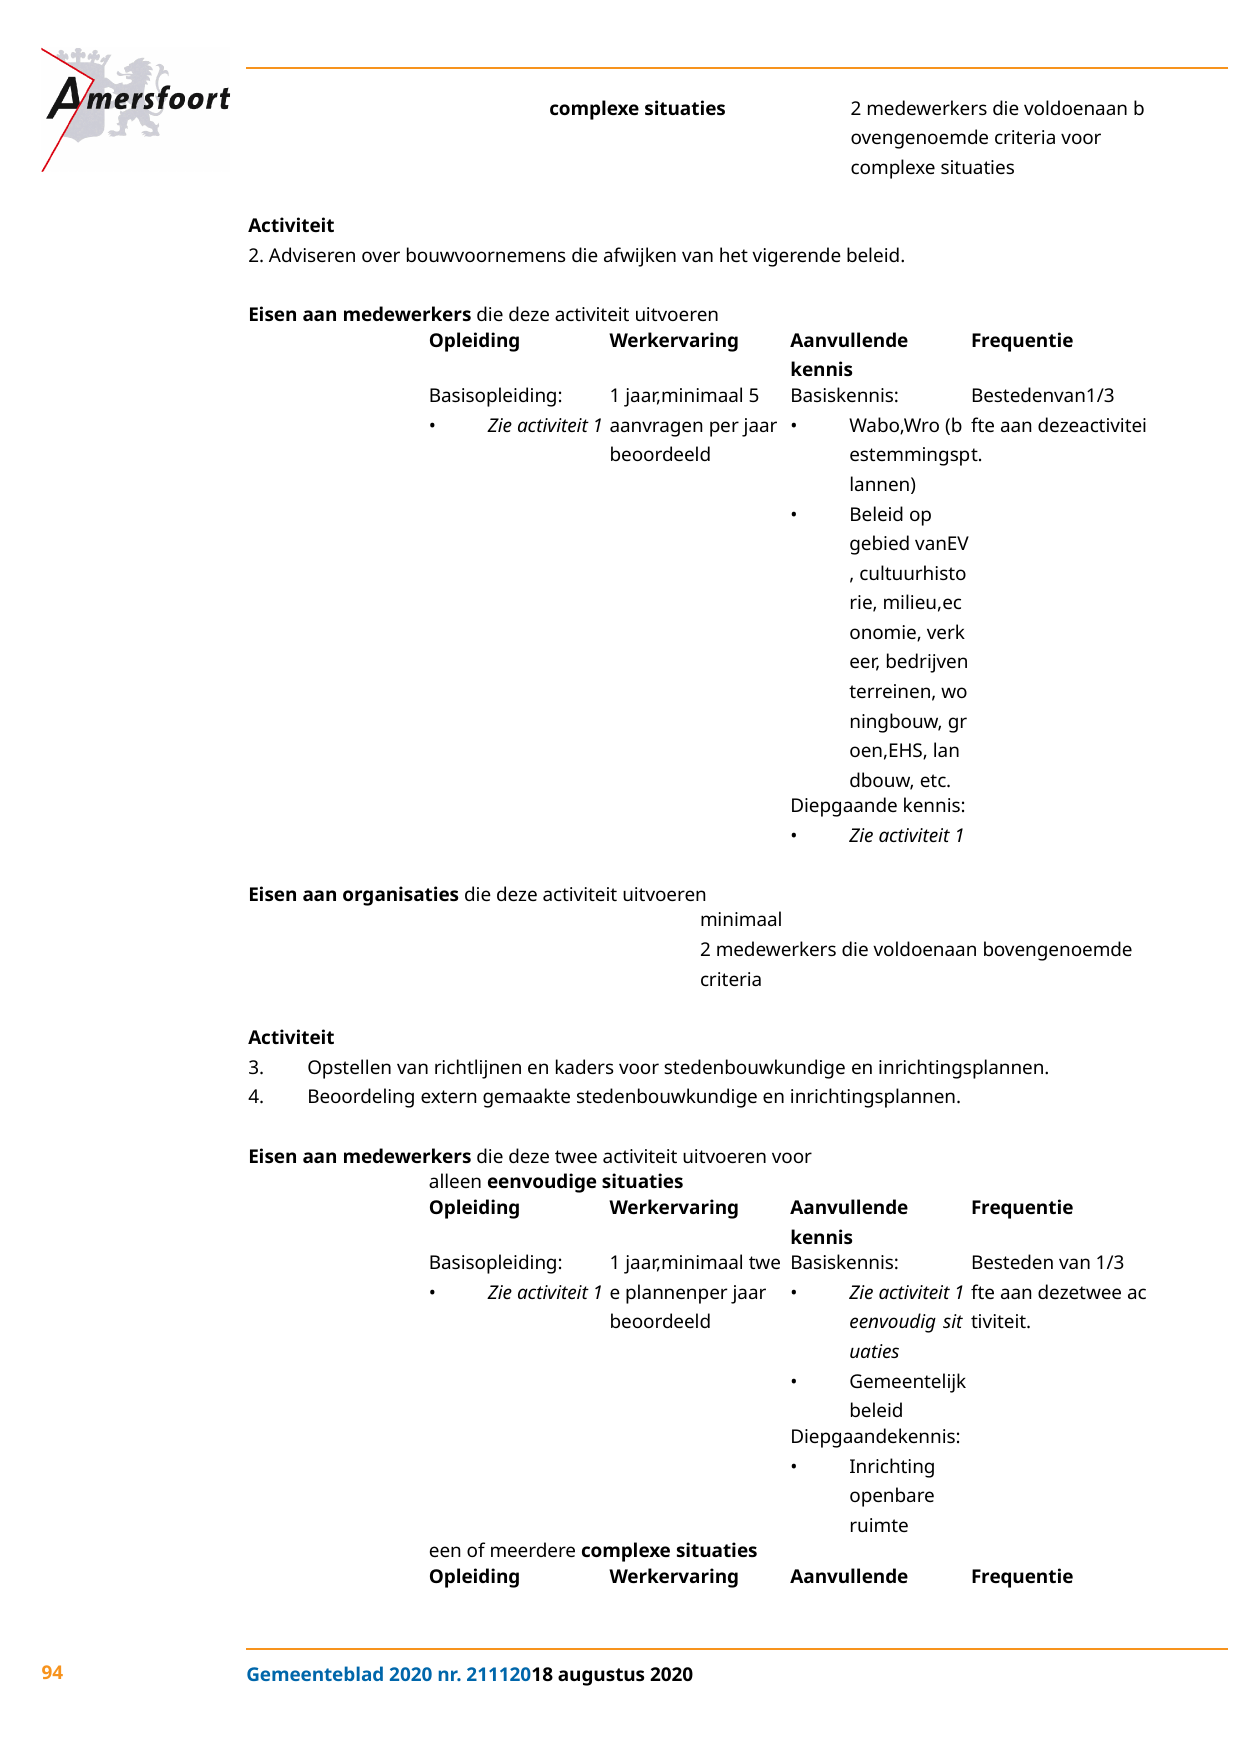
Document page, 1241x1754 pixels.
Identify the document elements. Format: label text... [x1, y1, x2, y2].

table_cell Aanvullende kennis [790, 327, 971, 382]
list Opstellen van richtlijnen en kaders voor stedenbouwkundige en inrichtingsplannen. [248, 1054, 1152, 1080]
table_cell Besteden van 1/3 fte aan dezetwee activiteit. [971, 1250, 1152, 1538]
table_cell minimaal 2 medewerkers die voldoenaan bovengenoemde criteria [700, 907, 1152, 992]
table_cell Werkervaring [609, 1564, 790, 1589]
table_header Eisen aan medewerkers die deze twee activiteit uitvoeren voor [248, 1143, 1152, 1168]
table_cell Frequentie [971, 1194, 1152, 1249]
table_cell Opleiding [429, 327, 609, 382]
text 2. Adviseren over bouwvoornemens die afwijken van het vigerende beleid. [248, 242, 1152, 268]
table_cell [429, 1423, 609, 1538]
table_cell Aanvullende kennis [790, 1194, 971, 1249]
table_cell [248, 907, 700, 992]
table_cell Basisopleiding: Zie activiteit 1 [429, 383, 609, 793]
table_cell Bestedenvan1/3 fte aan dezeactiviteit. [971, 383, 1152, 848]
table_cell Basisopleiding: Zie activiteit 1 [429, 1250, 609, 1423]
table_cell 1 jaar,minimaal 5 aanvragen per jaar beoordeeld [609, 383, 790, 848]
table_cell [248, 1169, 429, 1589]
table_cell [429, 793, 609, 848]
table_header Eisen aan organisaties die deze activiteit uitvoeren [248, 881, 1152, 907]
table_cell [248, 327, 429, 848]
table_cell Diepgaande kennis: Zie activiteit 1 [790, 793, 971, 848]
list Beoordeling extern gemaakte stedenbouwkundige en inrichtingsplannen. [248, 1083, 1152, 1109]
table_cell Werkervaring [609, 1194, 790, 1249]
table_cell Basiskennis: Wabo,Wro (bestemmingsplannen) Beleid op gebied vanEV, cultuurhistorie, milieu,economie, verkeer, bedrijventerreinen, woningbouw, groen,EHS, landbouw, etc. [790, 383, 971, 793]
table_cell 2 medewerkers die voldoenaan bovengenoemde criteria voor complexe situaties [850, 95, 1152, 180]
table_cell een of meerdere complexe situaties [429, 1538, 1152, 1563]
table_cell alleen eenvoudige situaties [429, 1169, 1152, 1194]
table_cell Frequentie [971, 327, 1152, 382]
table_cell Werkervaring [609, 327, 790, 382]
table_cell Diepgaandekennis: Inrichting openbare ruimte [790, 1423, 971, 1538]
table_cell [248, 95, 549, 180]
table_cell Opleiding [429, 1194, 609, 1249]
table_cell complexe situaties [549, 95, 850, 180]
table_cell Opleiding [429, 1564, 609, 1589]
table_header Eisen aan medewerkers die deze activiteit uitvoeren [248, 301, 1152, 327]
picture [41, 47, 231, 172]
table_cell Frequentie [971, 1564, 1152, 1589]
table_cell Aanvullende [790, 1564, 971, 1589]
table_cell 1 jaar,minimaal twee plannenper jaar beoordeeld [609, 1250, 790, 1538]
table_cell Basiskennis: Zie activiteit 1 eenvoudig situaties Gemeentelijk beleid [790, 1250, 971, 1423]
text Activiteit [248, 1024, 1152, 1050]
text Activiteit [248, 212, 1152, 238]
